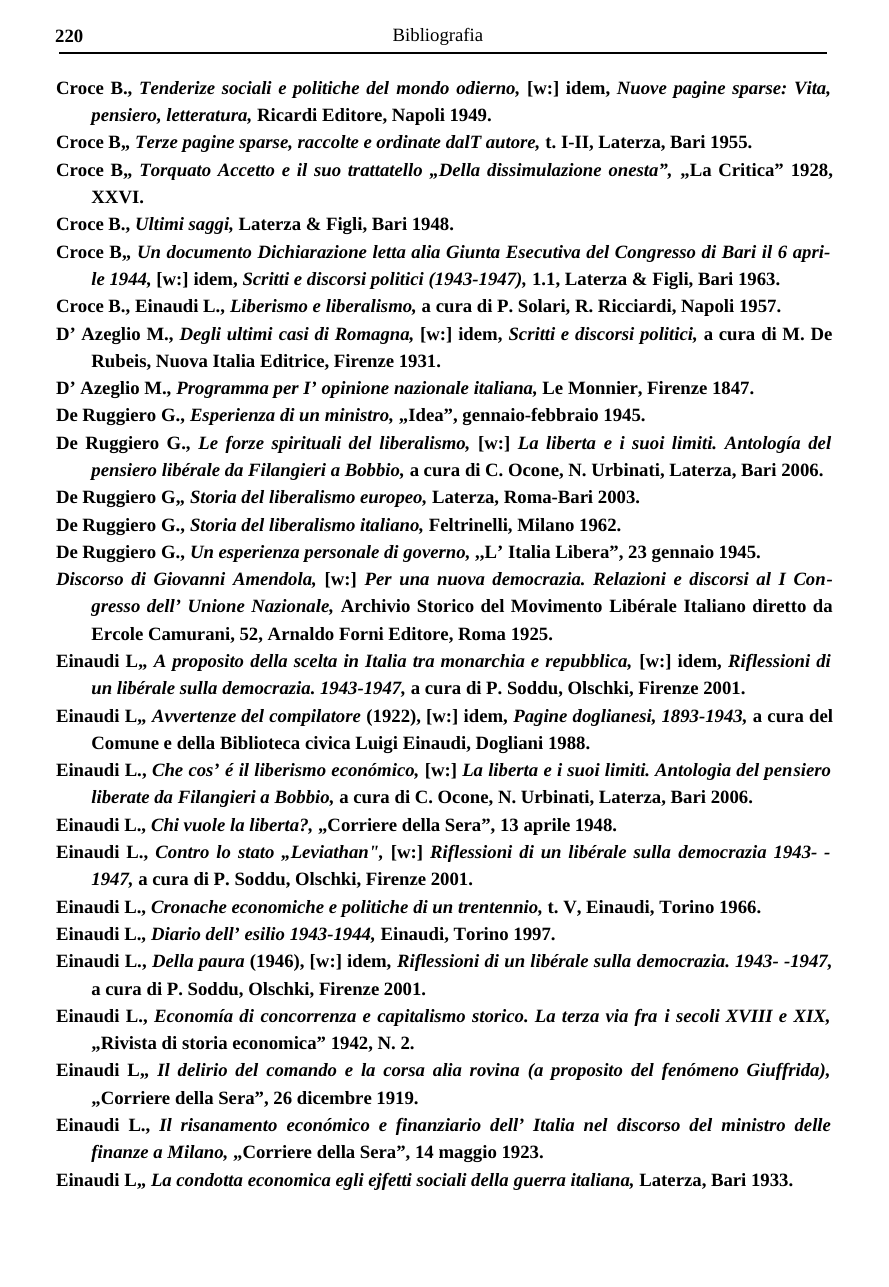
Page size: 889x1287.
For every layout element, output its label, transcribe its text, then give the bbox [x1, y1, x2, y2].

text D’ Azeglio M., Degli ultimi casi di Romagna, [w:] idem, Scritti e discorsi politici, a cura di M. De Rubeis, Nuova Italia Editrice, Firenze 1931. [56, 322, 833, 371]
text Einaudi L„ Il delirio del comando e la corsa alia rovina (a proposito del fenómeno Giuffrida), „Corriere della Sera”, 26 dicembre 1919. [56, 1059, 833, 1108]
text De Ruggiero G., Storia del liberalismo italiano, Feltrinelli, Milano 1962. [56, 513, 833, 535]
text De Ruggiero G., Le forze spirituali del liberalismo, [w:] La liberta e i suoi limiti. Antología del pensiero libérale da Filangieri a Bobbio, a cura di C. Ocone, N. Urbinati, Laterza, Bari 2006. [56, 432, 833, 481]
text Einaudi L„ A proposito della scelta in Italia tra monarchia e repubblica, [w:] idem, Riflessioni di un libérale sulla democrazia. 1943-1947, a cura di P. Soddu, Olschki, Firenze 2001. [56, 650, 833, 699]
text Einaudi L., Diario dell’ esilio 1943-1944, Einaudi, Torino 1997. [56, 923, 833, 944]
text 220 [55, 25, 89, 47]
text Croce B., Tenderize sociali e politiche del mondo odierno, [w:] idem, Nuove pagine sparse: Vita, pensiero, letteratura, Ricardi Editore, Napoli 1949. [56, 77, 833, 126]
text Einaudi L., Che cos’ é il liberismo económico, [w:] La liberta e i suoi limiti. Antologia del pen­siero liberate da Filangieri a Bobbio, a cura di C. Ocone, N. Urbinati, Laterza, Bari 2006. [56, 759, 833, 808]
text Einaudi L., Il risanamento económico e finanziario dell’ Italia nel discorso del ministro delle finanze a Milano, „Corriere della Sera”, 14 maggio 1923. [56, 1114, 833, 1163]
text Einaudi L., Economía di concorrenza e capitalismo storico. La terza via fra i secoli XVIII e XIX, „Rivista di storia economica” 1942, N. 2. [56, 1005, 833, 1054]
text Croce B„ Torquato Accetto e il suo trattatello „Della dissimulazione onesta”, „La Critica” 1928, XXVI. [56, 159, 833, 208]
text Einaudi L., Contro lo stato „Leviathan", [w:] Riflessioni di un libérale sulla democrazia 1943- -1947, a cura di P. Soddu, Olschki, Firenze 2001. [56, 841, 833, 890]
text Croce B„ Terze pagine sparse, raccolte e ordinate dalT autore, t. I-II, Laterza, Bari 1955. [56, 131, 833, 153]
text Discorso di Giovanni Amendola, [w:] Per una nuova democrazia. Relazioni e discorsi al I Con­gresso dell’ Unione Nazionale, Archivio Storico del Movimento Libérale Italiano diretto da Ercole Camurani, 52, Arnaldo Forni Editore, Roma 1925. [56, 568, 833, 644]
text Einaudi L., Della paura (1946), [w:] idem, Riflessioni di un libérale sulla democrazia. 1943- -1947, a cura di P. Soddu, Olschki, Firenze 2001. [56, 950, 833, 999]
text Einaudi L„ Avvertenze del compilatore (1922), [w:] idem, Pagine doglianesi, 1893-1943, a cura del Comune e della Biblioteca civica Luigi Einaudi, Dogliani 1988. [56, 704, 833, 753]
text Croce B., Einaudi L., Liberismo e liberalismo, a cura di P. Solari, R. Ricciardi, Napoli 1957. [56, 295, 833, 317]
text D’ Azeglio M., Programma per I’ opinione nazionale italiana, Le Monnier, Firenze 1847. [56, 377, 833, 399]
text Croce B„ Un documento Dichiarazione letta alia Giunta Esecutiva del Congresso di Bari il 6 apri- le 1944, [w:] idem, Scritti e discorsi politici (1943-1947), 1.1, Laterza & Figli, Bari 1963. [56, 241, 833, 289]
text Einaudi L., Cronache economiche e politiche di un trentennio, t. V, Einaudi, Torino 1966. [56, 896, 833, 917]
text Croce B., Ultimi saggi, Laterza & Figli, Bari 1948. [56, 213, 833, 235]
text De Ruggiero G„ Storia del liberalismo europeo, Laterza, Roma-Bari 2003. [56, 486, 833, 508]
text Bibliografia [392, 24, 491, 46]
text Einaudi L„ La condotta economica egli ejfetti sociali della guerra italiana, Laterza, Bari 1933. [56, 1168, 833, 1190]
text De Ruggiero G., Esperienza di un ministro, „Idea”, gennaio-febbraio 1945. [56, 404, 833, 426]
text Einaudi L., Chi vuole la liberta?, „Corriere della Sera”, 13 aprile 1948. [56, 814, 833, 835]
text De Ruggiero G., Un esperienza personale di governo, ,,L’ Italia Libera”, 23 gennaio 1945. [56, 541, 833, 562]
